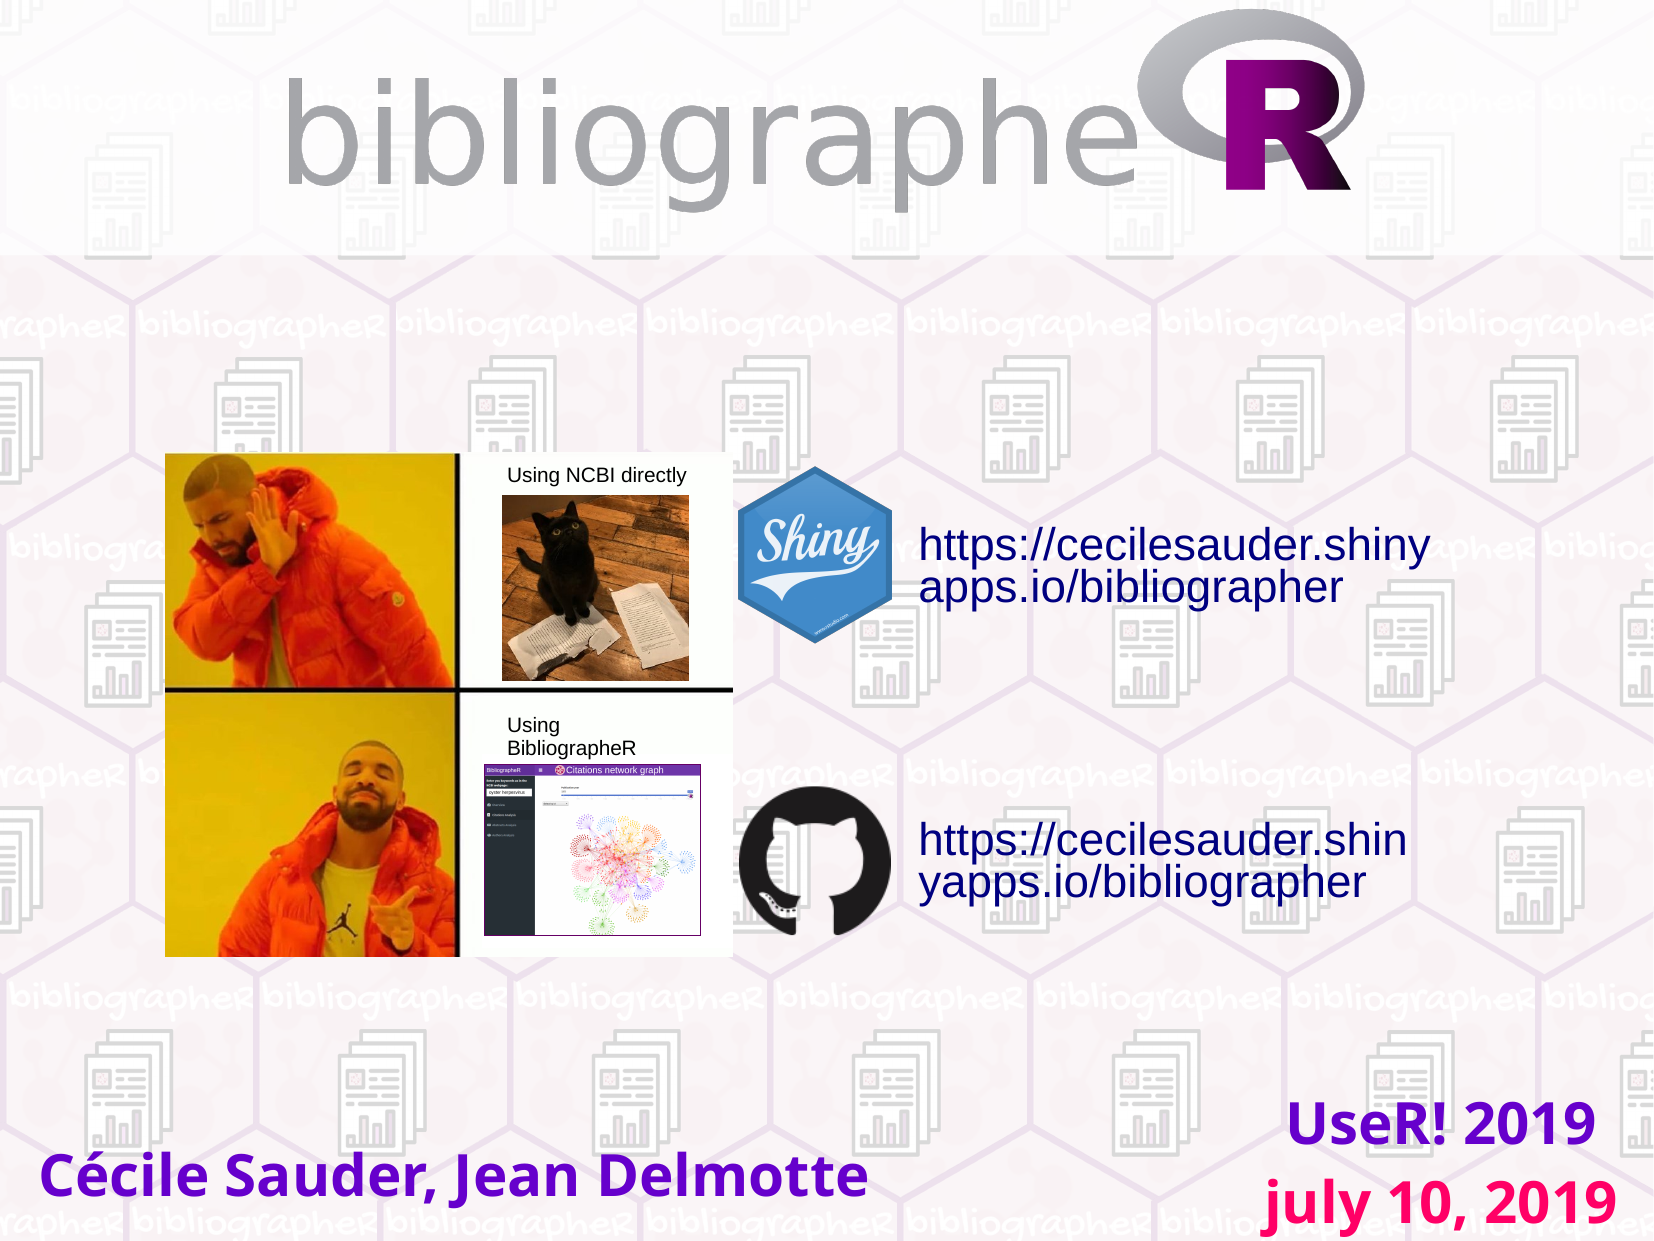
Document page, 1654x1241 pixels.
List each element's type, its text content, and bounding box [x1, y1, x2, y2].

picture [739, 785, 891, 938]
text_box Using NCBI directly [492, 456, 705, 495]
text_box [0, 0, 1654, 1241]
text_box Using BibliographeR [492, 706, 705, 768]
text_box Cécile Sauder, Jean Delmotte [23, 1127, 945, 1241]
text_box UseR! 2019 july 10, 2019 [1068, 1074, 1654, 1241]
picture [260, 0, 1395, 256]
picture [165, 452, 733, 957]
text_box https://cecilesauder.shinyapps.io/bibliographer [868, 460, 1465, 650]
text_box https://cecilesauder.shinyapps.io/bibliographer [868, 755, 1436, 873]
picture [484, 764, 701, 936]
picture [738, 466, 892, 644]
